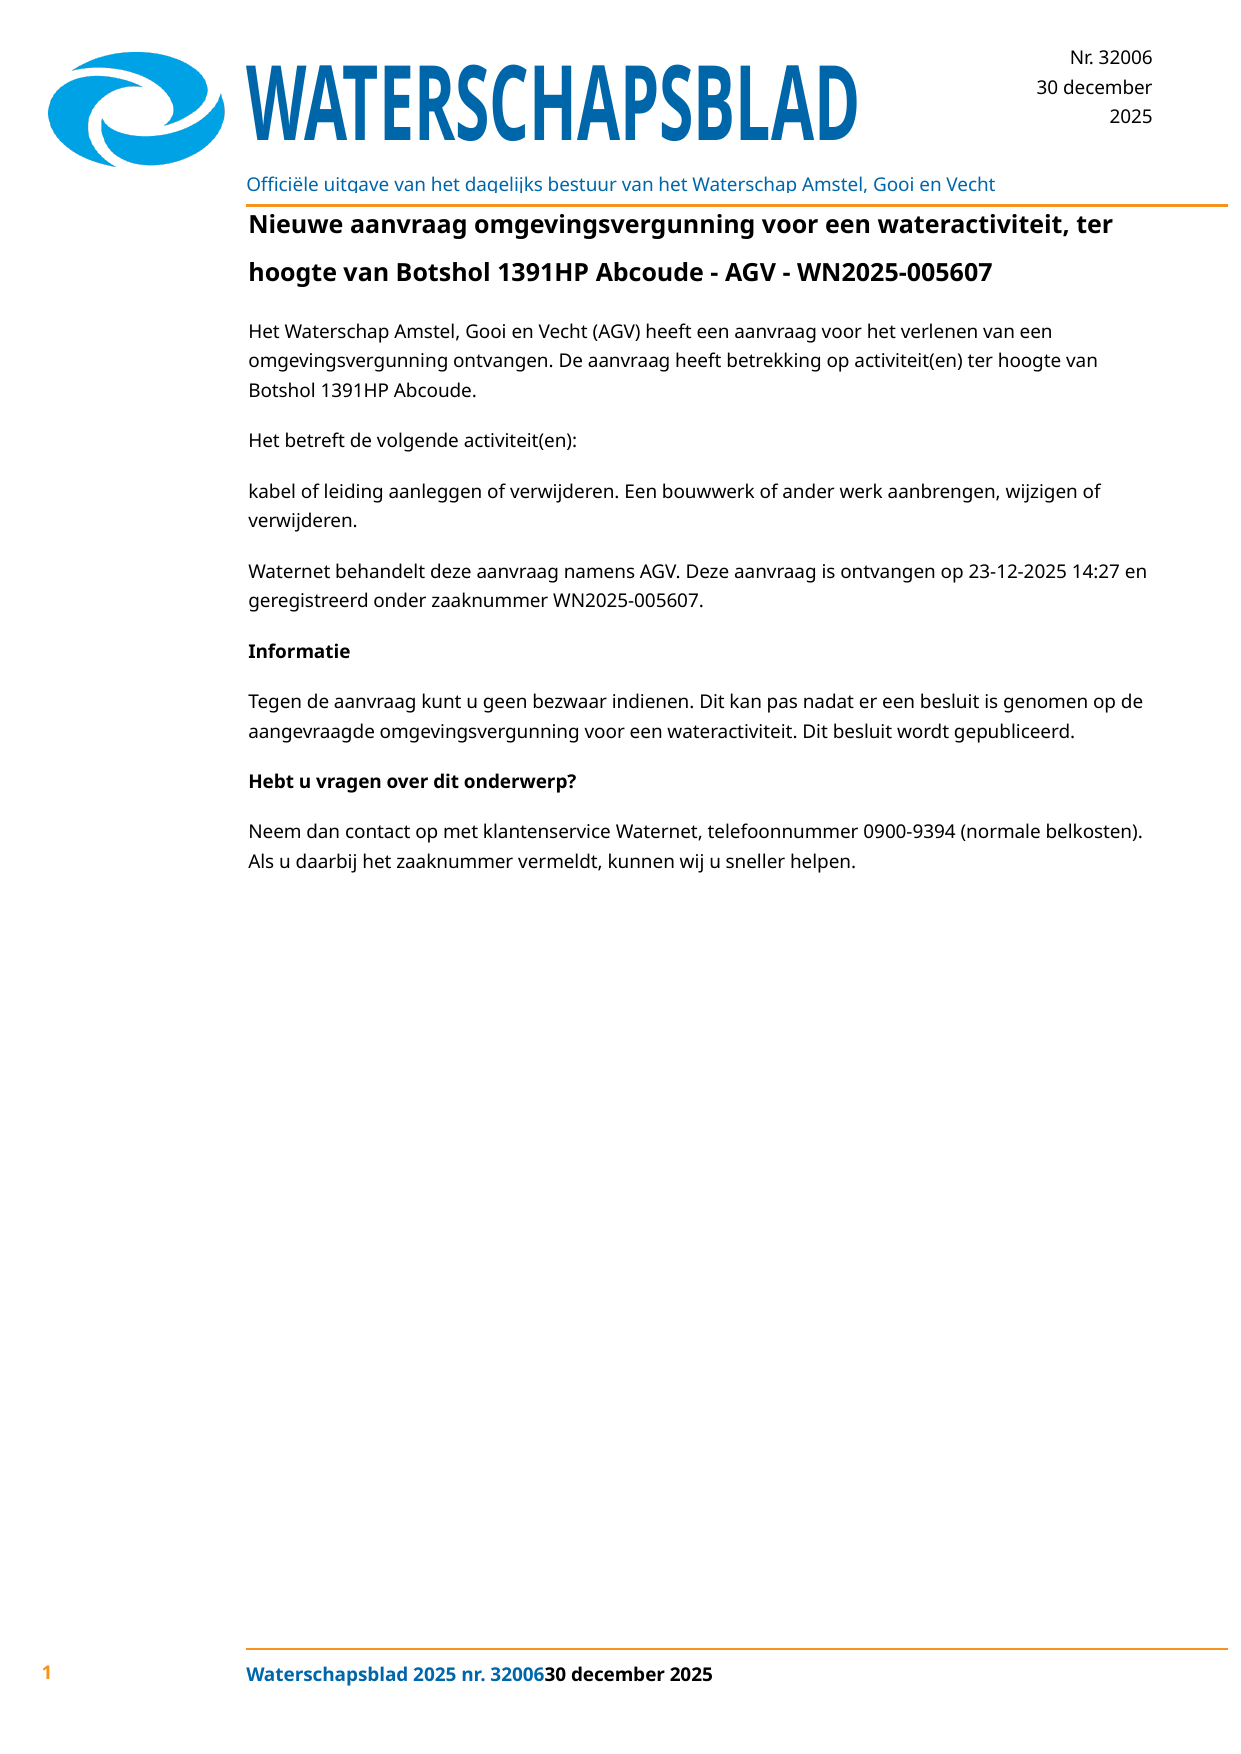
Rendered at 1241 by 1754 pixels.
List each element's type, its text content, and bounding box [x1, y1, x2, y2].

text Het Waterschap Amstel, Gooi en Vecht (AGV) heeft een aanvraag voor het verlenen van een omgevingsvergunning ontvangen. De aanvraag heeft betrekking op activiteit(en) ter hoogte van Botshol 1391HP Abcoude. [248, 318, 1152, 403]
picture [41, 47, 231, 172]
text Nieuwe aanvraag omgevingsvergunning voor een wateractiviteit, ter hoogte van Botshol 1391HP Abcoude - AGV - WN2025-005607 [248, 207, 1152, 288]
text Het betreft de volgende activiteit(en): [248, 427, 1152, 453]
text kabel of leiding aanleggen of verwijderen. Een bouwwerk of ander werk aanbrengen, wijzigen of verwijderen. [248, 478, 1152, 533]
text Waternet behandelt deze aanvraag namens AGV. Deze aanvraag is ontvangen op 23-12-2025 14:27 en geregistreerd onder zaaknummer WN2025-005607. [248, 558, 1152, 613]
text Neem dan contact op met klantenservice Waternet, telefoonnummer 0900-9394 (normale belkosten). Als u daarbij het zaaknummer vermeldt, kunnen wij u sneller helpen. [248, 819, 1152, 874]
text Tegen de aanvraag kunt u geen bezwaar indienen. Dit kan pas nadat er een besluit is genomen op de aangevraagde omgevingsvergunning voor een wateractiviteit. Dit besluit wordt gepubliceerd. [248, 688, 1152, 744]
text Hebt u vragen over dit onderwerp? [248, 768, 1152, 794]
text Informatie [248, 638, 1152, 664]
